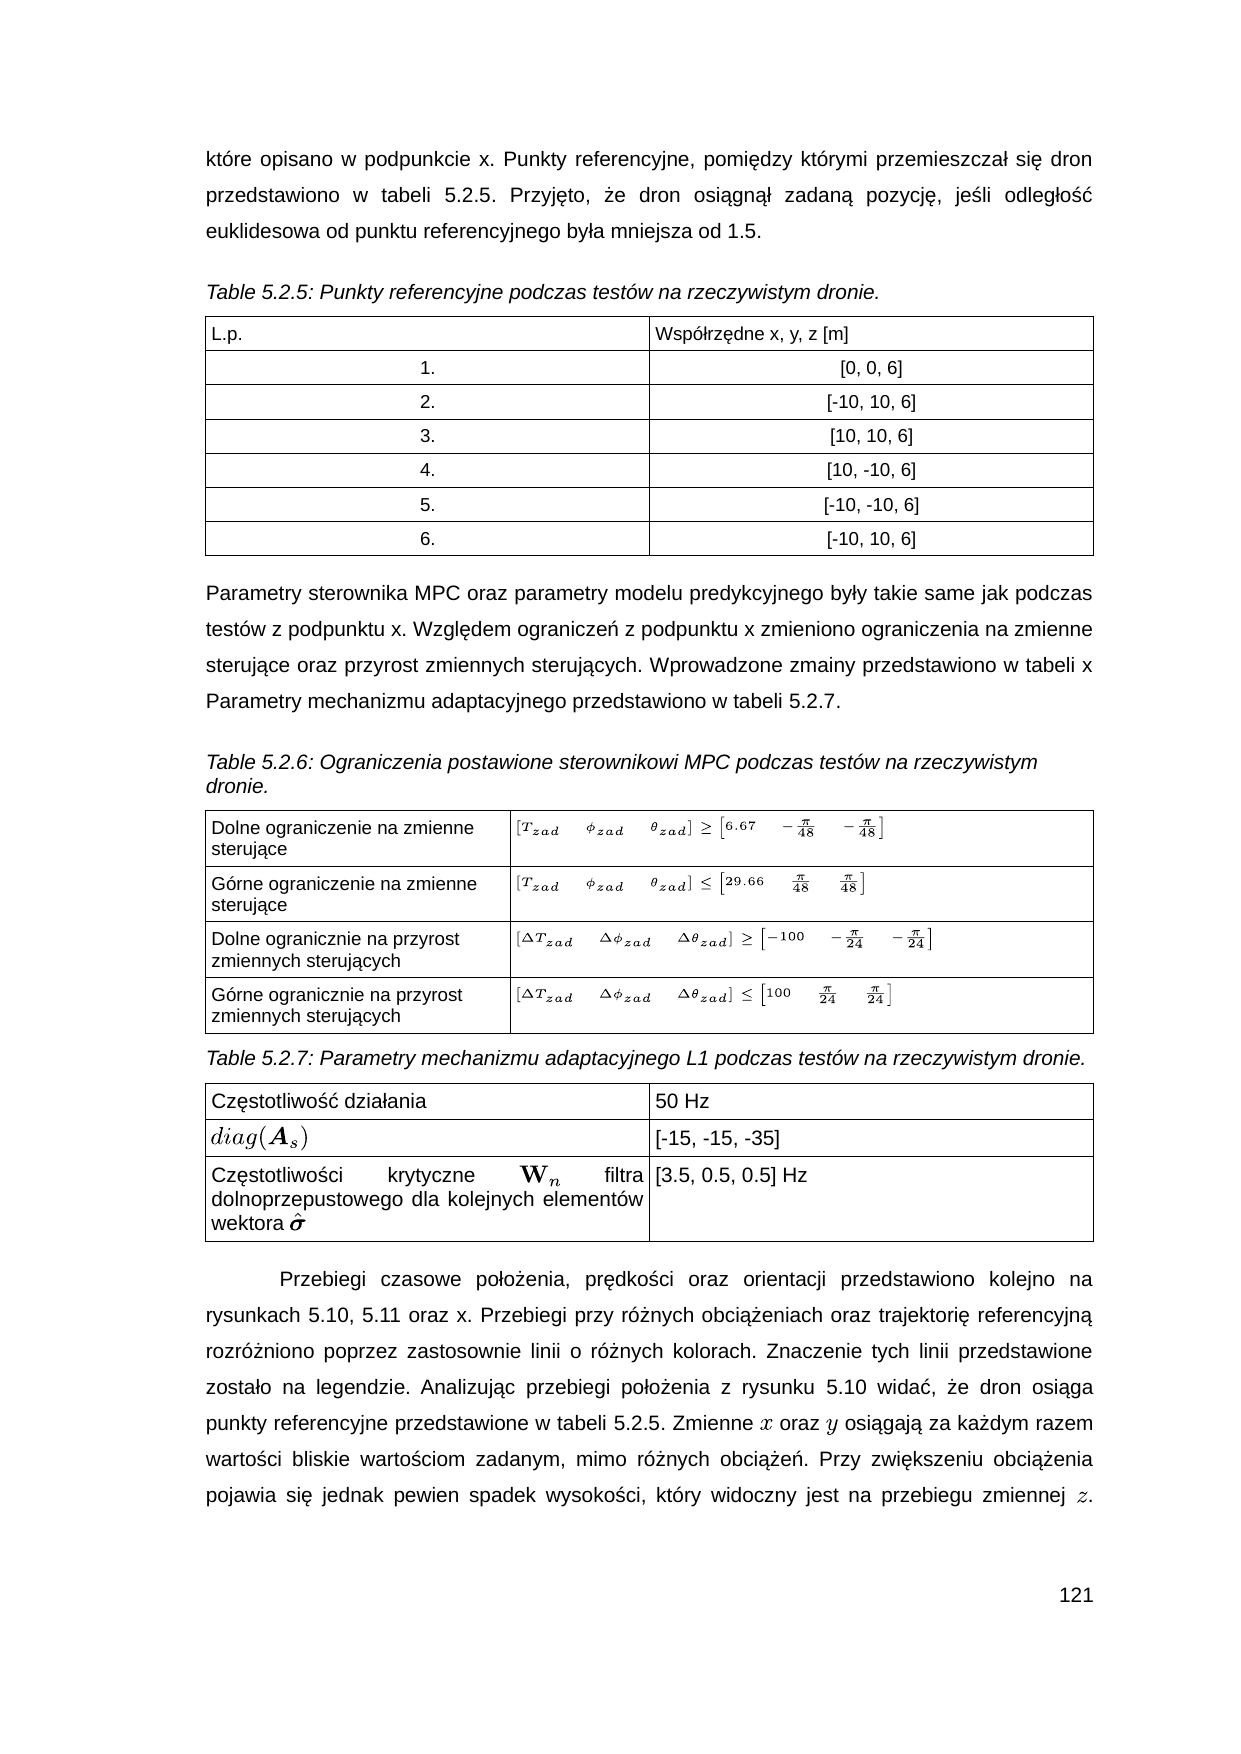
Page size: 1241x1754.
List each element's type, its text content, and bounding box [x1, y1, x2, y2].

table_cell [-10, -10, 6] [650, 488, 1093, 521]
table_cell Górne ograniczenie na zmienne sterujące [206, 867, 510, 921]
table_cell 4. [206, 454, 649, 487]
table_cell Górne ogranicznie na przyrost zmiennych sterujących [206, 978, 510, 1032]
table_cell 6. [206, 522, 649, 555]
table_cell [511, 922, 1093, 977]
text Przebiegi czasowe położenia, prędkości oraz orientacji przedstawiono kolejno na rysunkach 5.10, 5.11 oraz x. Przebiegi przy różnych obciążeniach oraz trajektorię referencyjną rozróżniono poprzez zastosownie linii o różnych kolorach. Znaczenie tych linii przedstawione zostało na legendzie. Analizując przebiegi położenia z rysunku 5.10 widać, że dron osiąga punkty referencyjne przedstawione w tabeli 5.2.5. Zmienne oraz osiągają za każdym razem wartości bliskie wartościom zadanym, mimo różnych obciążeń. Przy zwiększeniu obciążenia pojawia się jednak pewien spadek wysokości, który widoczny jest na przebiegu zmiennej . [206, 1267, 1093, 1507]
table_header Częstotliwość działania [206, 1084, 649, 1119]
table_cell [0, 0, 6] [650, 351, 1093, 384]
table_cell Częstotliwości krytyczne filtra dolnoprzepustowego dla kolejnych elementów wektora [206, 1157, 649, 1241]
table_cell Dolne ogranicznie na przyrost zmiennych sterujących [206, 922, 510, 977]
table_cell [511, 978, 1093, 1032]
table_cell [-15, -15, -35] [650, 1120, 1093, 1156]
table_cell 2. [206, 385, 649, 418]
text które opisano w podpunkcie x. Punkty referencyjne, pomiędzy którymi przemieszczał się dron przedstawiono w tabeli 5.2.5. Przyjęto, że dron osiągnął zadaną pozycję, jeśli odległość euklidesowa od punktu referencyjnego była mniejsza od 1.5. [206, 147, 1093, 243]
table_cell [-10, 10, 6] [650, 385, 1093, 418]
table_header [511, 811, 1093, 866]
table_cell 3. [206, 420, 649, 452]
table_header Współrzędne x, y, z [m] [650, 317, 1093, 350]
table_cell [10, 10, 6] [650, 420, 1093, 452]
table_cell 5. [206, 488, 649, 521]
text Table 5.2.5: Punkty referencyjne podczas testów na rzeczywistym dronie. [206, 280, 1093, 304]
table_cell 1. [206, 351, 649, 384]
table_cell [10, -10, 6] [650, 454, 1093, 487]
table_header L.p. [206, 317, 649, 350]
text Table 5.2.6: Ograniczenia postawione sterownikowi MPC podczas testów na rzeczywistym dronie. [206, 749, 1093, 797]
table_cell [3.5, 0.5, 0.5] Hz [650, 1157, 1093, 1241]
table_cell [-10, 10, 6] [650, 522, 1093, 555]
table_cell [206, 1120, 649, 1156]
table_cell [511, 867, 1093, 921]
table_header Dolne ograniczenie na zmienne sterujące [206, 811, 510, 866]
text Parametry sterownika MPC oraz parametry modelu predykcyjnego były takie same jak podczas testów z podpunktu x. Względem ograniczeń z podpunktu x zmieniono ograniczenia na zmienne sterujące oraz przyrost zmiennych sterujących. Wprowadzone zmainy przedstawiono w tabeli x Parametry mechanizmu adaptacyjnego przedstawiono w tabeli 5.2.7. [206, 581, 1093, 712]
table_header 50 Hz [650, 1084, 1093, 1119]
text Table 5.2.7: Parametry mechanizmu adaptacyjnego L1 podczas testów na rzeczywistym dronie. [206, 1046, 1093, 1070]
